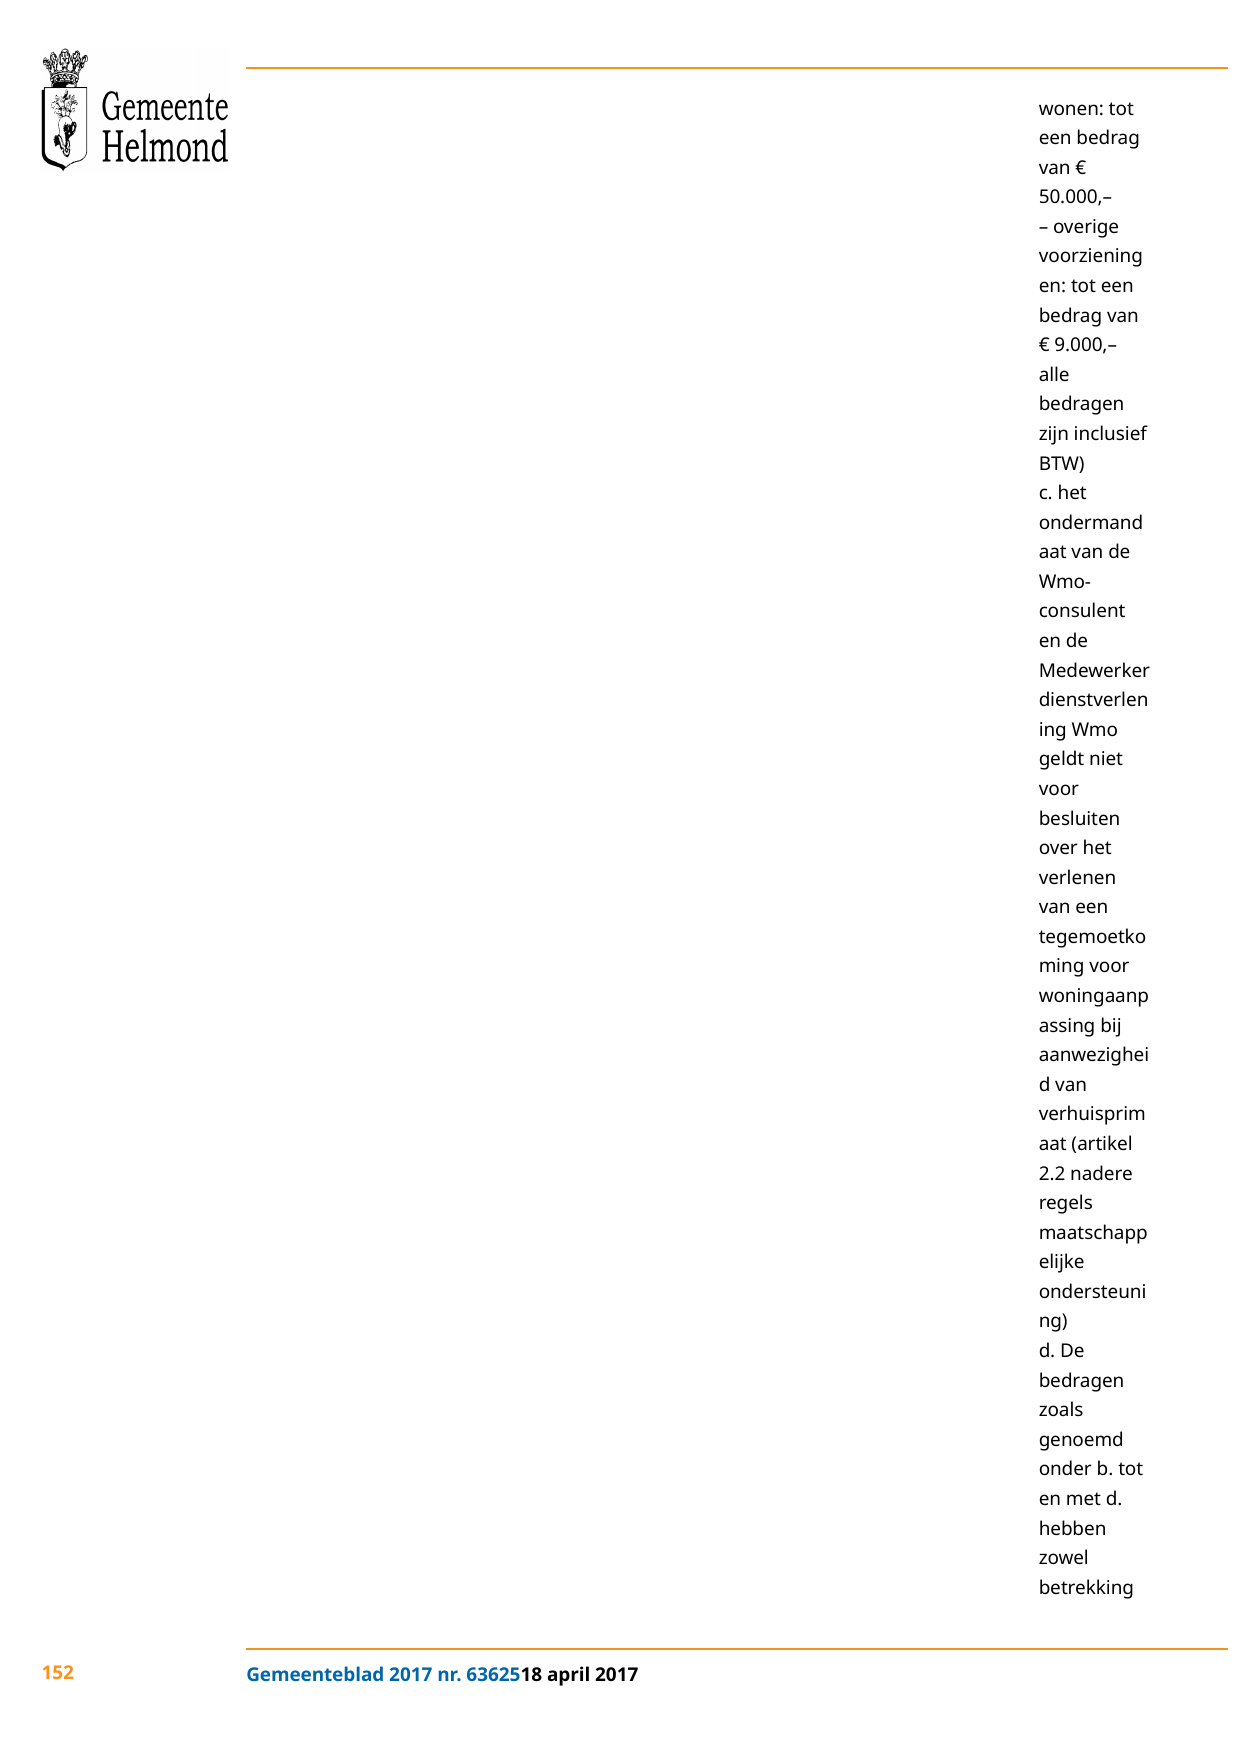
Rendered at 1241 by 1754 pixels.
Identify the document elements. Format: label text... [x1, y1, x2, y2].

table_cell [587, 95, 700, 1600]
table_cell [474, 95, 587, 1600]
table_cell [926, 95, 1038, 1600]
picture [41, 47, 231, 172]
table_cell [361, 95, 474, 1600]
table_cell [700, 95, 813, 1600]
table_cell wonen: tot een bedrag van € 50.000,– – overige voorzieningen: tot een bedrag van € 9.000,– alle bedragen zijn inclusief BTW) c. het ondermandaat van de Wmo-consulent en de Medewerker dienstverlening Wmo geldt niet voor besluiten over het verlenen van een tegemoetkoming voor woningaanpassing bij aanwezigheid van verhuisprimaat (artikel 2.2 nadere regels maatschappelijke ondersteuning) d. De bedragen zoals genoemd onder b. tot en met d. hebben zowel betrekking [1039, 95, 1152, 1600]
table_cell [248, 95, 361, 1600]
table_cell [813, 95, 926, 1600]
